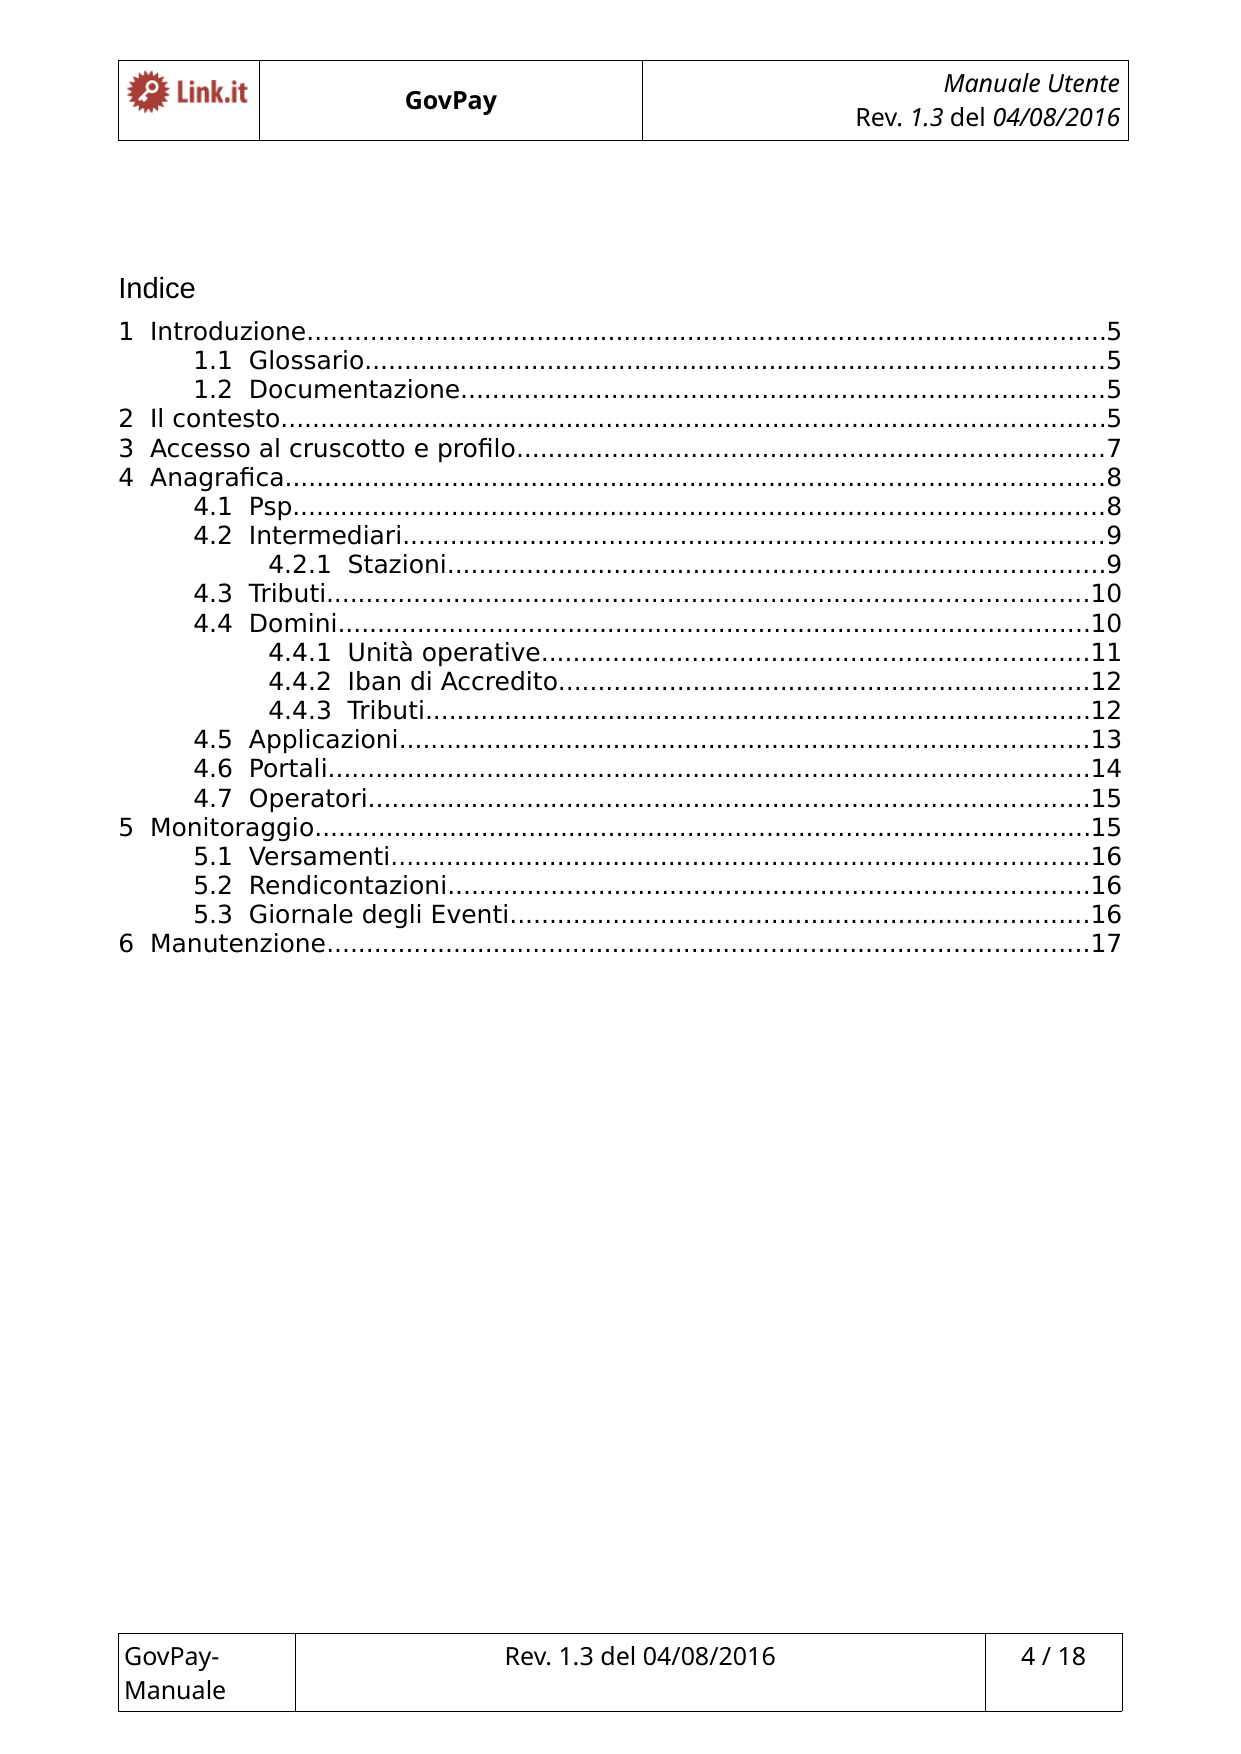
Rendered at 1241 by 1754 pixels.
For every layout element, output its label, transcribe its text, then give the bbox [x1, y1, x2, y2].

text 1.1 Glossario 5 [193, 346, 1122, 375]
text 4.7 Operatori 15 [193, 784, 1122, 813]
subtitle Indice [118, 271, 1122, 304]
text 4.4.1 Unità operative 11 [268, 638, 1122, 667]
text 4.6 Portali 14 [193, 754, 1122, 784]
text 4.4 Domini 10 [193, 609, 1122, 638]
text 2 Il contesto 5 [118, 404, 1122, 434]
text 3 Accesso al cruscotto e profilo 7 [118, 434, 1122, 463]
text 4.2.1 Stazioni 9 [268, 550, 1122, 579]
text 4.5 Applicazioni 13 [193, 725, 1122, 754]
text 4.1 Psp 8 [193, 492, 1122, 521]
text 5.1 Versamenti 16 [193, 842, 1122, 871]
picture [123, 65, 254, 119]
text 1 Introduzione 5 [118, 317, 1122, 346]
text 5 Monitoraggio 15 [118, 813, 1122, 842]
text 4.3 Tributi 10 [193, 579, 1122, 609]
text 4.4.3 Tributi 12 [268, 696, 1122, 725]
text 4.4.2 Iban di Accredito 12 [268, 667, 1122, 696]
text 4 Anagrafica 8 [118, 463, 1122, 492]
text 4.2 Intermediari 9 [193, 521, 1122, 550]
text 6 Manutenzione 17 [118, 929, 1122, 959]
text 5.3 Giornale degli Eventi 16 [193, 900, 1122, 929]
text 1.2 Documentazione 5 [193, 375, 1122, 404]
text 5.2 Rendicontazioni 16 [193, 871, 1122, 900]
